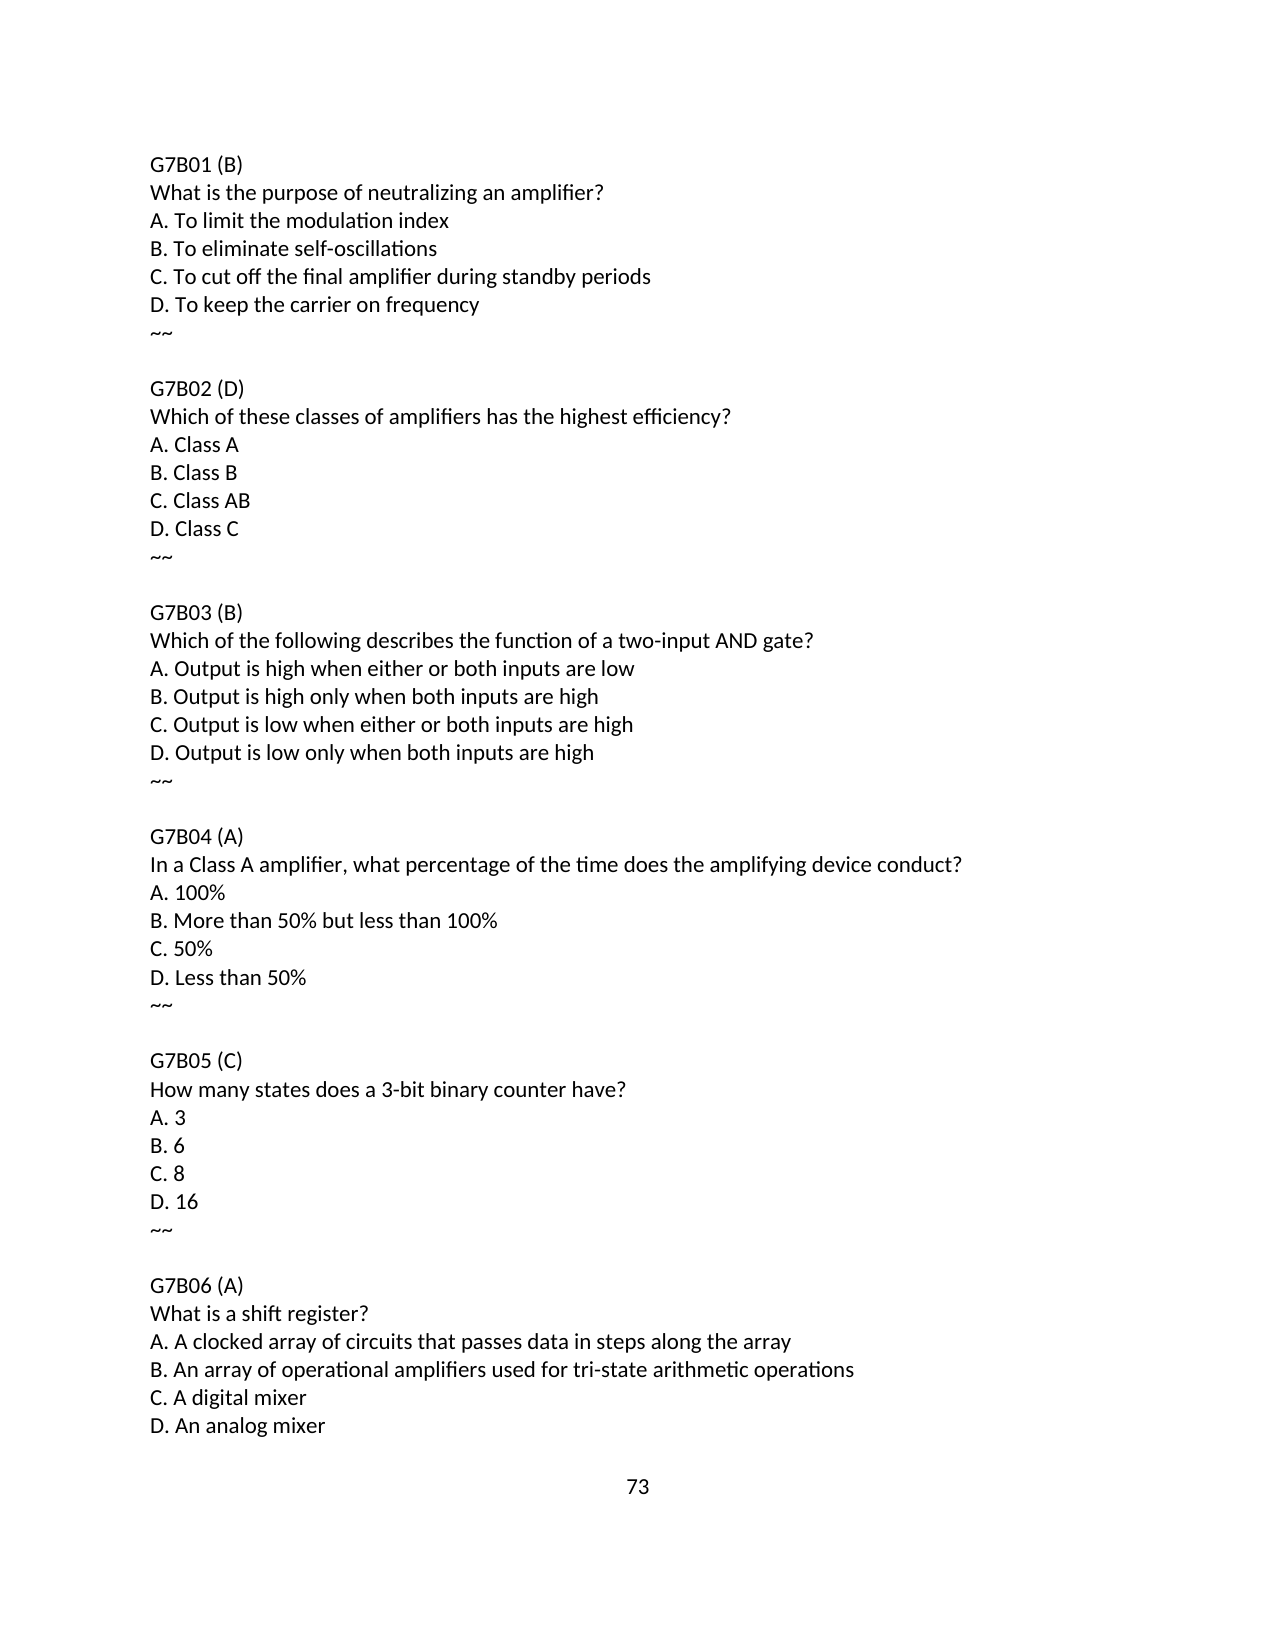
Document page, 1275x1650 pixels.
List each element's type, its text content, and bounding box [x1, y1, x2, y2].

text What is the purpose of neutralizing an amplifier? [150, 178, 1125, 206]
text D. Output is low only when both inputs are high [150, 738, 1125, 766]
text A. 3 [150, 1103, 1125, 1131]
text Which of these classes of amplifiers has the highest efficiency? [150, 402, 1125, 430]
text C. Output is low when either or both inputs are high [150, 710, 1125, 738]
text D. An analog mixer [150, 1411, 1125, 1439]
text ~~ [150, 766, 1125, 794]
text ~~ [150, 542, 1125, 570]
text A. To limit the modulation index [150, 206, 1125, 234]
text D. Less than 50% [150, 963, 1125, 991]
text B. Class B [150, 458, 1125, 486]
text B. More than 50% but less than 100% [150, 907, 1125, 934]
text B. An array of operational amplifiers used for tri-state arithmetic operations [150, 1355, 1125, 1383]
text ~~ [150, 318, 1125, 346]
text D. Class C [150, 514, 1125, 542]
text B. 6 [150, 1131, 1125, 1159]
text C. 8 [150, 1159, 1125, 1187]
text G7B03 (B) [150, 598, 1125, 626]
text G7B02 (D) [150, 374, 1125, 402]
text Which of the following describes the function of a two-input AND gate? [150, 626, 1125, 654]
text G7B05 (C) [150, 1047, 1125, 1075]
text C. A digital mixer [150, 1383, 1125, 1411]
text B. To eliminate self-oscillations [150, 234, 1125, 262]
text In a Class A amplifier, what percentage of the time does the amplifying device conduct? [150, 851, 1125, 878]
text C. Class AB [150, 486, 1125, 514]
text D. 16 [150, 1187, 1125, 1215]
text A. Output is high when either or both inputs are low [150, 654, 1125, 682]
text A. Class A [150, 430, 1125, 458]
text G7B04 (A) [150, 822, 1125, 851]
text How many states does a 3-bit binary counter have? [150, 1075, 1125, 1103]
text A. 100% [150, 878, 1125, 907]
text C. 50% [150, 934, 1125, 963]
text B. Output is high only when both inputs are high [150, 682, 1125, 710]
text A. A clocked array of circuits that passes data in steps along the array [150, 1327, 1125, 1355]
text ~~ [150, 991, 1125, 1019]
text G7B01 (B) [150, 150, 1125, 178]
text G7B06 (A) [150, 1271, 1125, 1299]
text ~~ [150, 1215, 1125, 1243]
text D. To keep the carrier on frequency [150, 290, 1125, 318]
text C. To cut off the final amplifier during standby periods [150, 262, 1125, 290]
text What is a shift register? [150, 1299, 1125, 1327]
